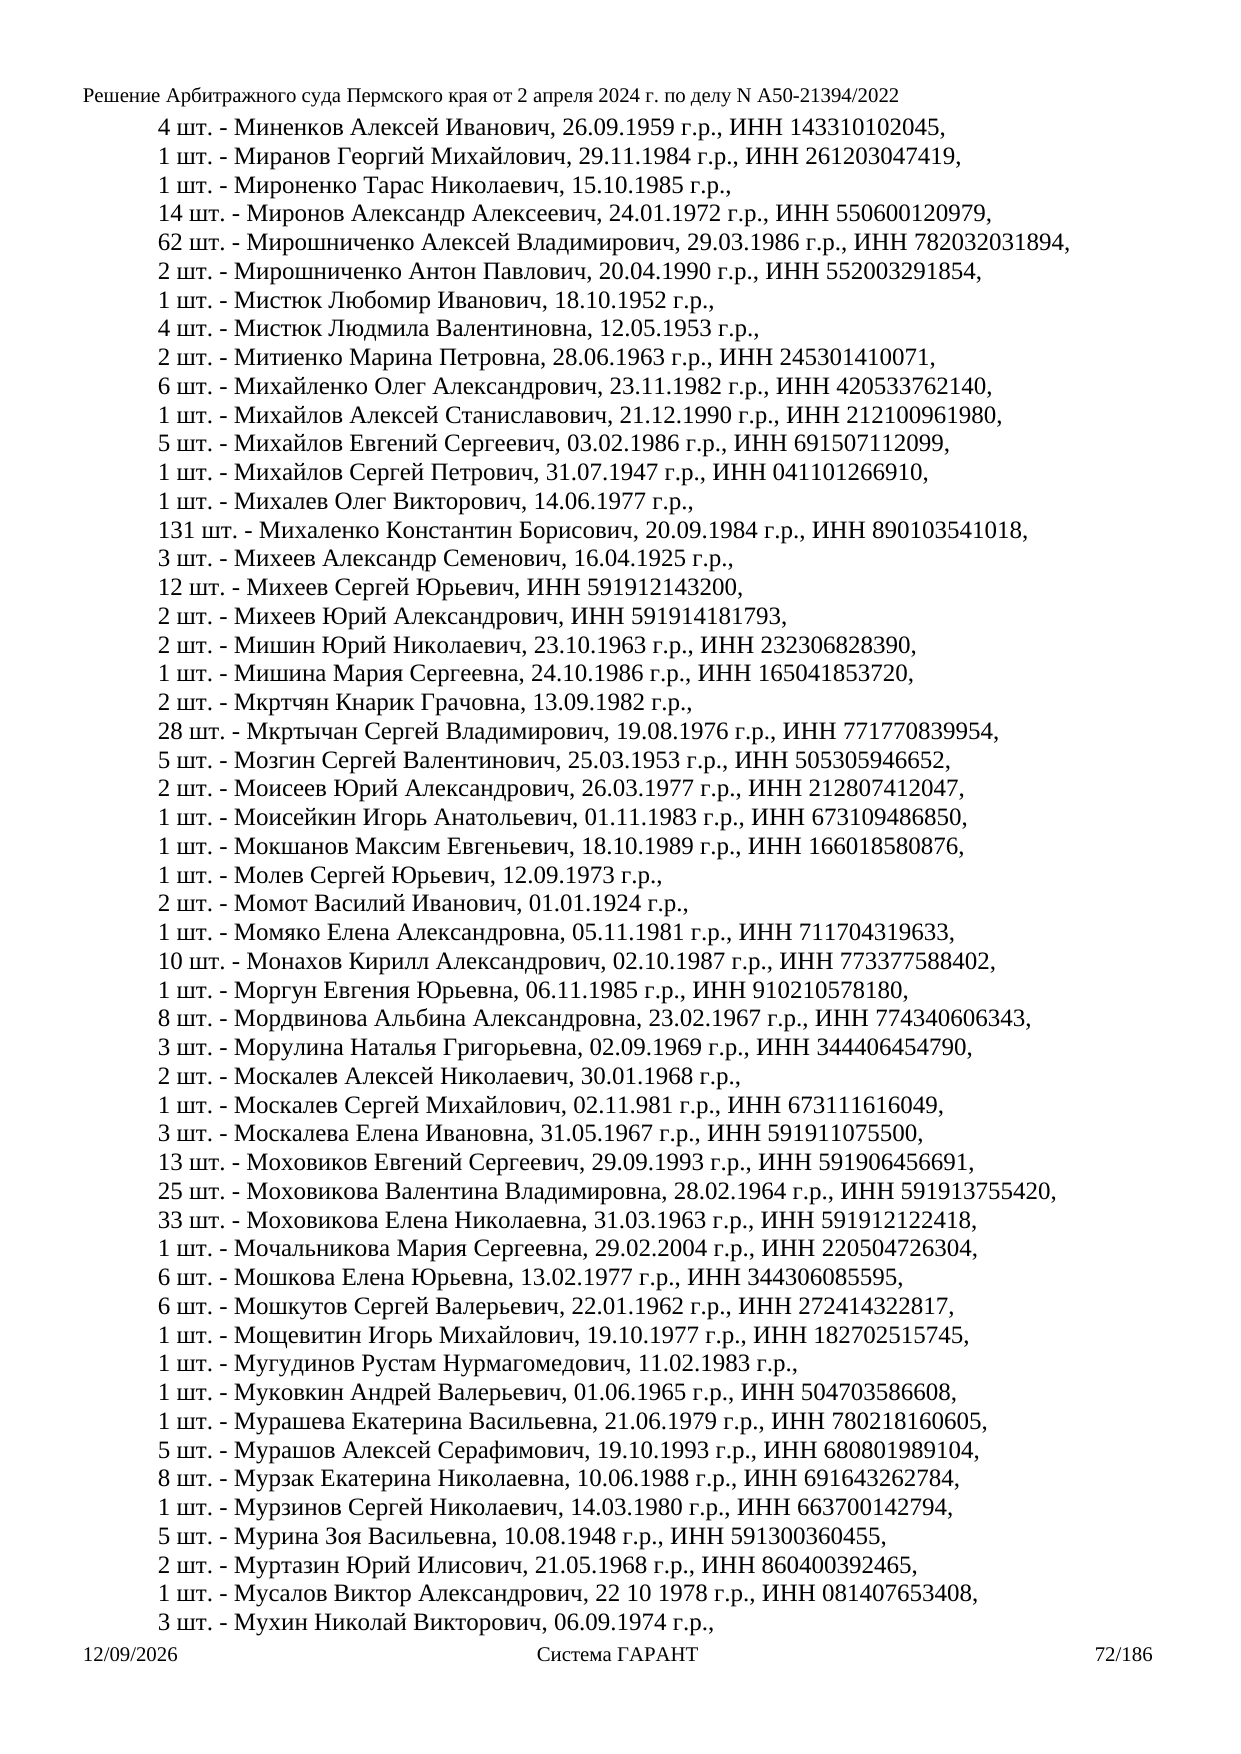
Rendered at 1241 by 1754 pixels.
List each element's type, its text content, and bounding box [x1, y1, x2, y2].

text 1 шт. - Мусалов Виктор Александрович, 22 10 1978 г.р., ИНН 081407653408, [83, 1578, 1157, 1607]
text 2 шт. - Михеев Юрий Александрович, ИНН 591914181793, [83, 601, 1157, 630]
text 14 шт. - Миронов Александр Алексеевич, 24.01.1972 г.р., ИНН 550600120979, [83, 198, 1157, 227]
text 2 шт. - Муртазин Юрий Илисович, 21.05.1968 г.р., ИНН 860400392465, [83, 1550, 1157, 1578]
text 2 шт. - Момот Василий Иванович, 01.01.1924 г.р., [83, 888, 1157, 917]
text 131 шт. - Михаленко Константин Борисович, 20.09.1984 г.р., ИНН 890103541018, [83, 515, 1157, 543]
text 2 шт. - Мирошниченко Антон Павлович, 20.04.1990 г.р., ИНН 552003291854, [83, 256, 1157, 285]
text 1 шт. - Муковкин Андрей Валерьевич, 01.06.1965 г.р., ИНН 504703586608, [83, 1377, 1157, 1406]
text 2 шт. - Москалев Алексей Николаевич, 30.01.1968 г.р., [83, 1061, 1157, 1090]
text 28 шт. - Мкртычан Сергей Владимирович, 19.08.1976 г.р., ИНН 771770839954, [83, 716, 1157, 745]
text 1 шт. - Мугудинов Рустам Нурмагомедович, 11.02.1983 г.р., [83, 1348, 1157, 1377]
text 1 шт. - Мишина Мария Сергеевна, 24.10.1986 г.р., ИНН 165041853720, [83, 658, 1157, 687]
text 4 шт. - Мистюк Людмила Валентиновна, 12.05.1953 г.р., [83, 313, 1157, 342]
text 2 шт. - Мишин Юрий Николаевич, 23.10.1963 г.р., ИНН 232306828390, [83, 630, 1157, 658]
text 8 шт. - Мордвинова Альбина Александровна, 23.02.1967 г.р., ИНН 774340606343, [83, 1003, 1157, 1032]
text 3 шт. - Морулина Наталья Григорьевна, 02.09.1969 г.р., ИНН 344406454790, [83, 1032, 1157, 1061]
text 8 шт. - Мурзак Екатерина Николаевна, 10.06.1988 г.р., ИНН 691643262784, [83, 1463, 1157, 1492]
text 3 шт. - Москалева Елена Ивановна, 31.05.1967 г.р., ИНН 591911075500, [83, 1118, 1157, 1147]
text 5 шт. - Мурашов Алексей Серафимович, 19.10.1993 г.р., ИНН 680801989104, [83, 1435, 1157, 1463]
text 2 шт. - Мкртчян Кнарик Грачовна, 13.09.1982 г.р., [83, 687, 1157, 716]
text 5 шт. - Мозгин Сергей Валентинович, 25.03.1953 г.р., ИНН 505305946652, [83, 745, 1157, 773]
text 10 шт. - Монахов Кирилл Александрович, 02.10.1987 г.р., ИНН 773377588402, [83, 946, 1157, 975]
text 1 шт. - Мироненко Тарас Николаевич, 15.10.1985 г.р., [83, 170, 1157, 198]
text 4 шт. - Миненков Алексей Иванович, 26.09.1959 г.р., ИНН 143310102045, [83, 112, 1157, 141]
text 1 шт. - Молев Сергей Юрьевич, 12.09.1973 г.р., [83, 860, 1157, 888]
text 1 шт. - Мурзинов Сергей Николаевич, 14.03.1980 г.р., ИНН 663700142794, [83, 1492, 1157, 1521]
text 1 шт. - Миранов Георгий Михайлович, 29.11.1984 г.р., ИНН 261203047419, [83, 141, 1157, 170]
text 1 шт. - Мощевитин Игорь Михайлович, 19.10.1977 г.р., ИНН 182702515745, [83, 1320, 1157, 1348]
text 62 шт. - Мирошниченко Алексей Владимирович, 29.03.1986 г.р., ИНН 782032031894, [83, 227, 1157, 256]
text 6 шт. - Мошкова Елена Юрьевна, 13.02.1977 г.р., ИНН 344306085595, [83, 1262, 1157, 1291]
text 1 шт. - Михайлов Алексей Станиславович, 21.12.1990 г.р., ИНН 212100961980, [83, 400, 1157, 428]
text 12 шт. - Михеев Сергей Юрьевич, ИНН 591912143200, [83, 572, 1157, 601]
text 33 шт. - Моховикова Елена Николаевна, 31.03.1963 г.р., ИНН 591912122418, [83, 1205, 1157, 1233]
text 1 шт. - Мурашева Екатерина Васильевна, 21.06.1979 г.р., ИНН 780218160605, [83, 1406, 1157, 1435]
text 5 шт. - Мурина Зоя Васильевна, 10.08.1948 г.р., ИНН 591300360455, [83, 1521, 1157, 1550]
text 3 шт. - Мухин Николай Викторович, 06.09.1974 г.р., [83, 1607, 1157, 1636]
text 1 шт. - Мочальникова Мария Сергеевна, 29.02.2004 г.р., ИНН 220504726304, [83, 1233, 1157, 1262]
text 1 шт. - Москалев Сергей Михайлович, 02.11.981 г.р., ИНН 673111616049, [83, 1090, 1157, 1118]
text 1 шт. - Мокшанов Максим Евгеньевич, 18.10.1989 г.р., ИНН 166018580876, [83, 831, 1157, 860]
text 1 шт. - Михайлов Сергей Петрович, 31.07.1947 г.р., ИНН 041101266910, [83, 457, 1157, 486]
text 1 шт. - Моргун Евгения Юрьевна, 06.11.1985 г.р., ИНН 910210578180, [83, 975, 1157, 1003]
text 3 шт. - Михеев Александр Семенович, 16.04.1925 г.р., [83, 543, 1157, 572]
text 2 шт. - Митиенко Марина Петровна, 28.06.1963 г.р., ИНН 245301410071, [83, 342, 1157, 371]
text 6 шт. - Мошкутов Сергей Валерьевич, 22.01.1962 г.р., ИНН 272414322817, [83, 1291, 1157, 1320]
text 1 шт. - Момяко Елена Александровна, 05.11.1981 г.р., ИНН 711704319633, [83, 917, 1157, 946]
text 1 шт. - Моисейкин Игорь Анатольевич, 01.11.1983 г.р., ИНН 673109486850, [83, 802, 1157, 831]
text 6 шт. - Михайленко Олег Александрович, 23.11.1982 г.р., ИНН 420533762140, [83, 371, 1157, 400]
text 5 шт. - Михайлов Евгений Сергеевич, 03.02.1986 г.р., ИНН 691507112099, [83, 428, 1157, 457]
text 25 шт. - Моховикова Валентина Владимировна, 28.02.1964 г.р., ИНН 591913755420, [83, 1176, 1157, 1205]
text 13 шт. - Моховиков Евгений Сергеевич, 29.09.1993 г.р., ИНН 591906456691, [83, 1147, 1157, 1176]
text 1 шт. - Михалев Олег Викторович, 14.06.1977 г.р., [83, 486, 1157, 515]
text 1 шт. - Мистюк Любомир Иванович, 18.10.1952 г.р., [83, 285, 1157, 313]
text 2 шт. - Моисеев Юрий Александрович, 26.03.1977 г.р., ИНН 212807412047, [83, 773, 1157, 802]
